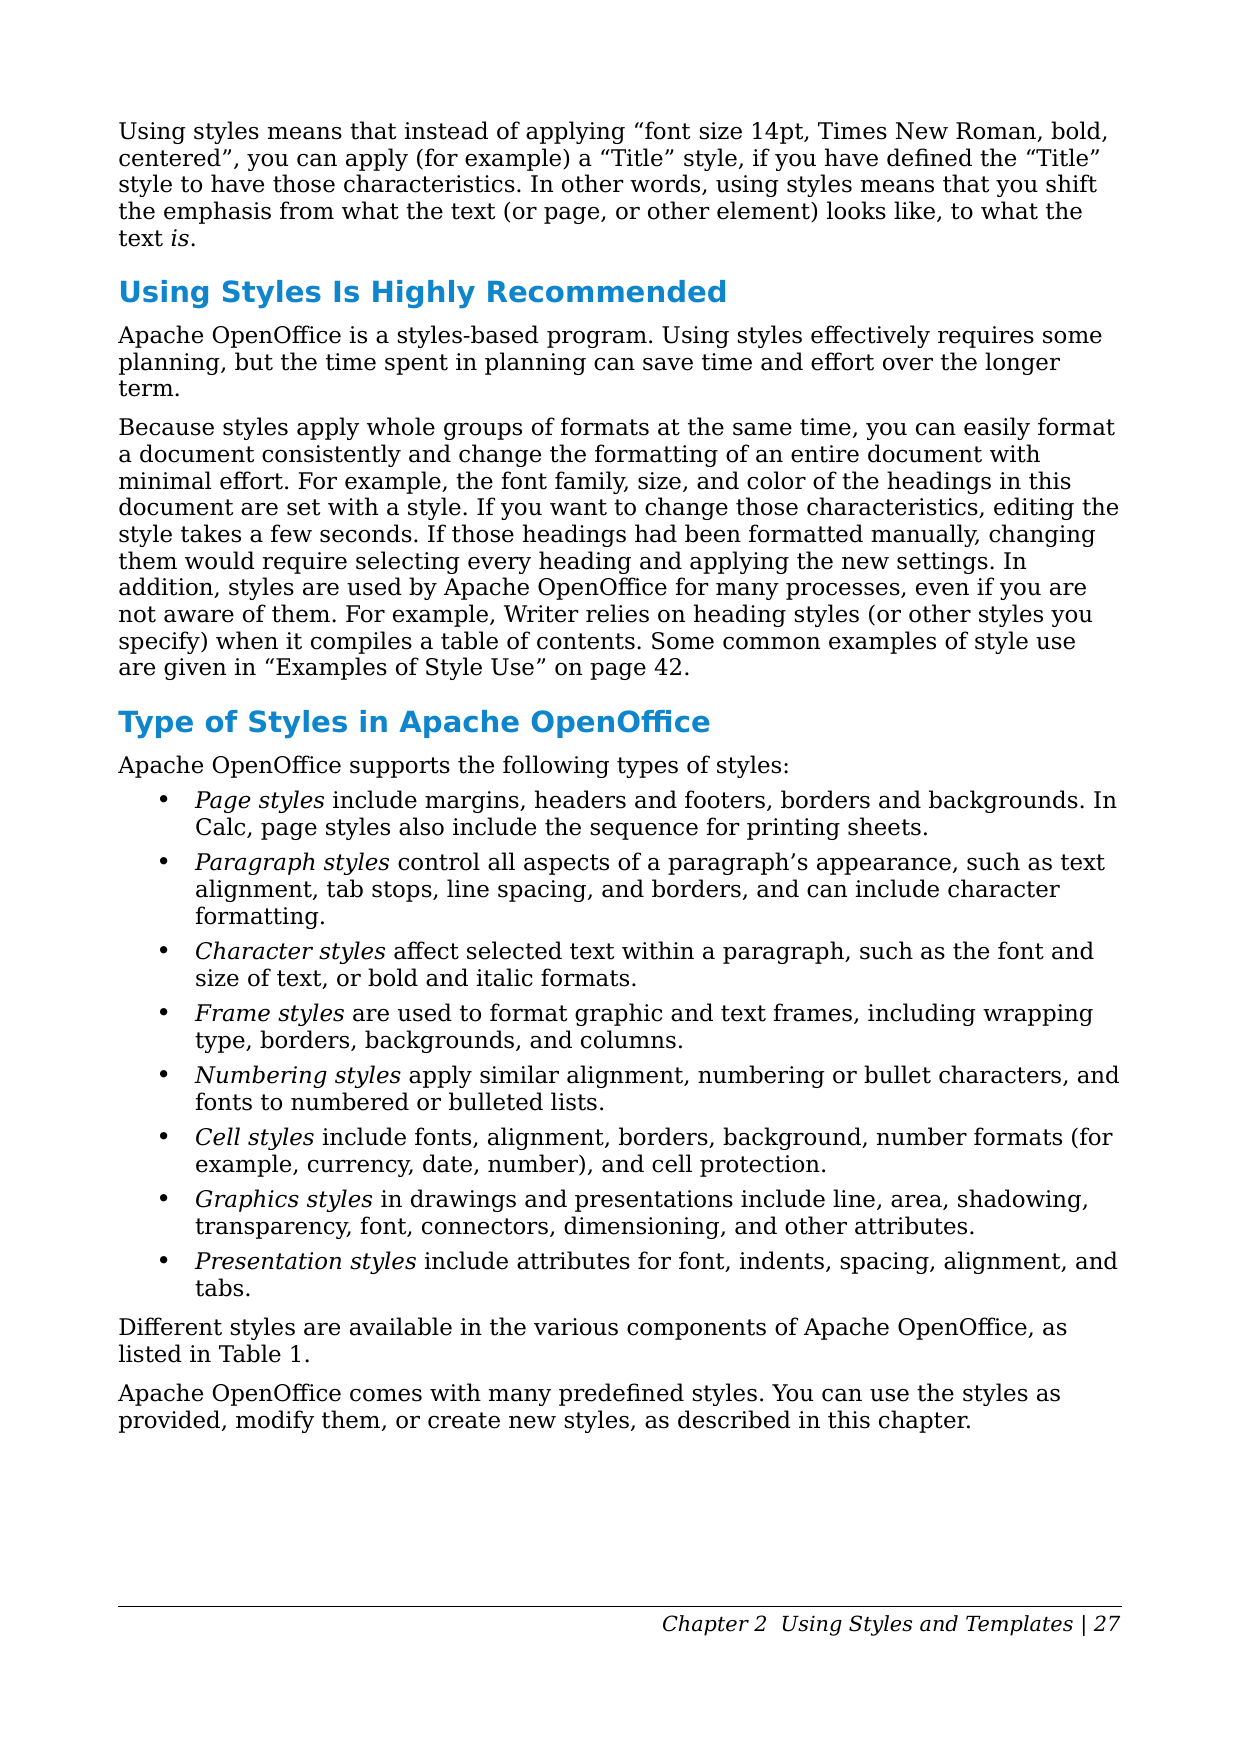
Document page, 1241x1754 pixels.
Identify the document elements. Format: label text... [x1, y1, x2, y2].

text Because styles apply whole groups of formats at the same time, you can easily format a document consistently and change the formatting of an entire document with minimal effort. For example, the font family, size, and color of the headings in this document are set with a style. If you want to change those characteristics, editing the style takes a few seconds. If those headings had been formatted manually, changing them would require selecting every heading and applying the new settings. In addition, styles are used by Apache OpenOffice for many processes, even if you are not aware of them. For example, Writer relies on heading styles (or other styles you specify) when it compiles a table of contents. Some common examples of style use are given in “Examples of Style Use” on page 42. [118, 414, 1122, 681]
text Different styles are available in the various components of Apache OpenOffice, as listed in Table 1. [118, 1314, 1122, 1368]
list Character styles affect selected text within a paragraph, such as the font and size of text, or bold and italic formats. [156, 936, 1122, 992]
list Page styles include margins, headers and footers, borders and backgrounds. In Calc, page styles also include the sequence for printing sheets. [156, 785, 1122, 841]
text Apache OpenOffice comes with many predefined styles. You can use the styles as provided, modify them, or create new styles, as described in this chapter. [118, 1380, 1122, 1434]
list Cell styles include fonts, alignment, borders, background, number formats (for example, currency, date, number), and cell protection. [156, 1122, 1122, 1178]
list Paragraph styles control all aspects of a paragraph’s appearance, such as text alignment, tab stops, line spacing, and borders, and can include character formatting. [156, 847, 1122, 929]
list Frame styles are used to format graphic and text frames, including wrapping type, borders, backgrounds, and columns. [156, 998, 1122, 1054]
list Presentation styles include attributes for font, indents, spacing, alignment, and tabs. [156, 1246, 1122, 1302]
list Numbering styles apply similar alignment, numbering or bullet characters, and fonts to numbered or bulleted lists. [156, 1060, 1122, 1116]
list Graphics styles in drawings and presentations include line, area, shadowing, transparency, font, connectors, dimensioning, and other attributes. [156, 1184, 1122, 1240]
list Apache OpenOffice supports the following types of styles: [118, 752, 1122, 778]
subtitle Type of Styles in Apache OpenOffice [118, 706, 1122, 739]
text Apache OpenOffice is a styles-based program. Using styles effectively requires some planning, but the time spent in planning can save time and effort over the longer term. [118, 322, 1122, 402]
subtitle Using Styles Is Highly Recommended [118, 276, 1122, 310]
text Using styles means that instead of applying “font size 14pt, Times New Roman, bold, centered”, you can apply (for example) a “Title” style, if you have defined the “Title” style to have those characteristics. In other words, using styles means that you shift the emphasis from what the text (or page, or other element) looks like, to what the text is. [118, 118, 1122, 251]
